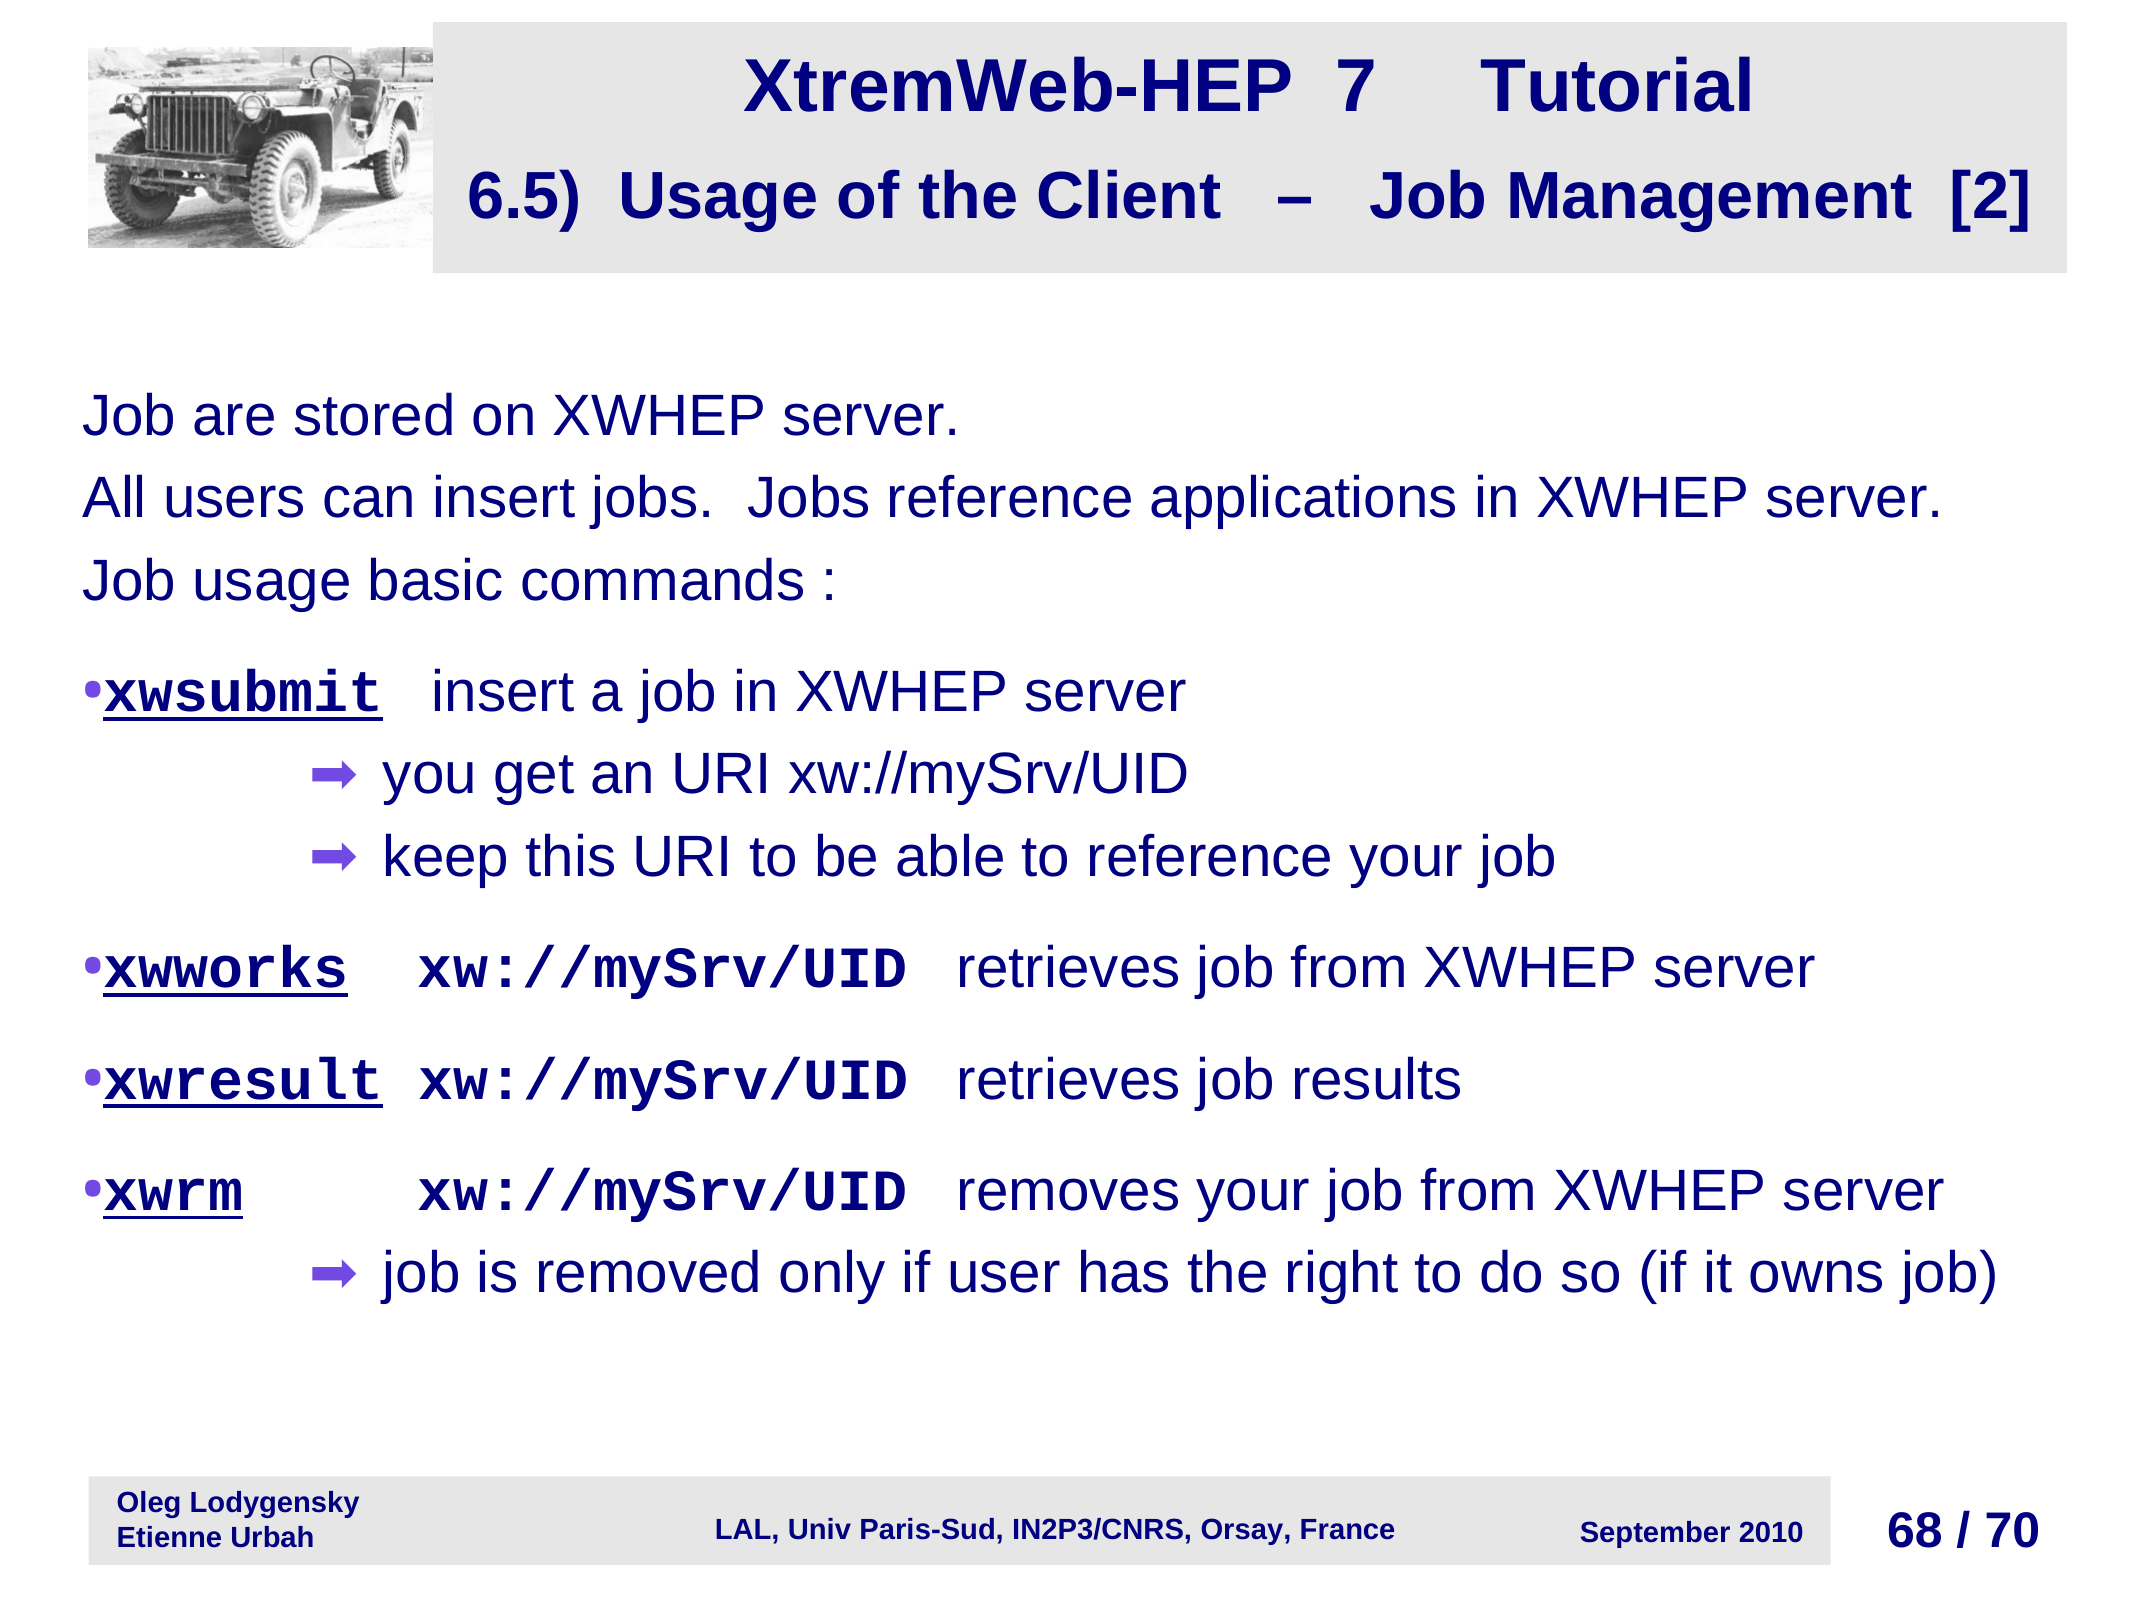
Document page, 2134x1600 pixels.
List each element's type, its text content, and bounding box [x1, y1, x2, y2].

text_box Job are stored on XWHEP server. All users can insert jobs. Jobs reference applications in XWHEP server. Job usage basic commands : xwsubmit insert a job in XWHEP server you get an URI xw://mySrv/UID keep this URI to be able to reference your job xwworks xw://mySrv/UID retrieves job from XWHEP server xwresult xw://mySrv/UID retrieves job results xwrm xw://mySrv/UID removes your job from XWHEP server job is removed only if user has the right to do so (if it owns job) [72, 377, 2061, 1469]
title 6.5) Usage of the Client – Job Management [2] [442, 118, 2067, 266]
picture [88, 47, 433, 248]
